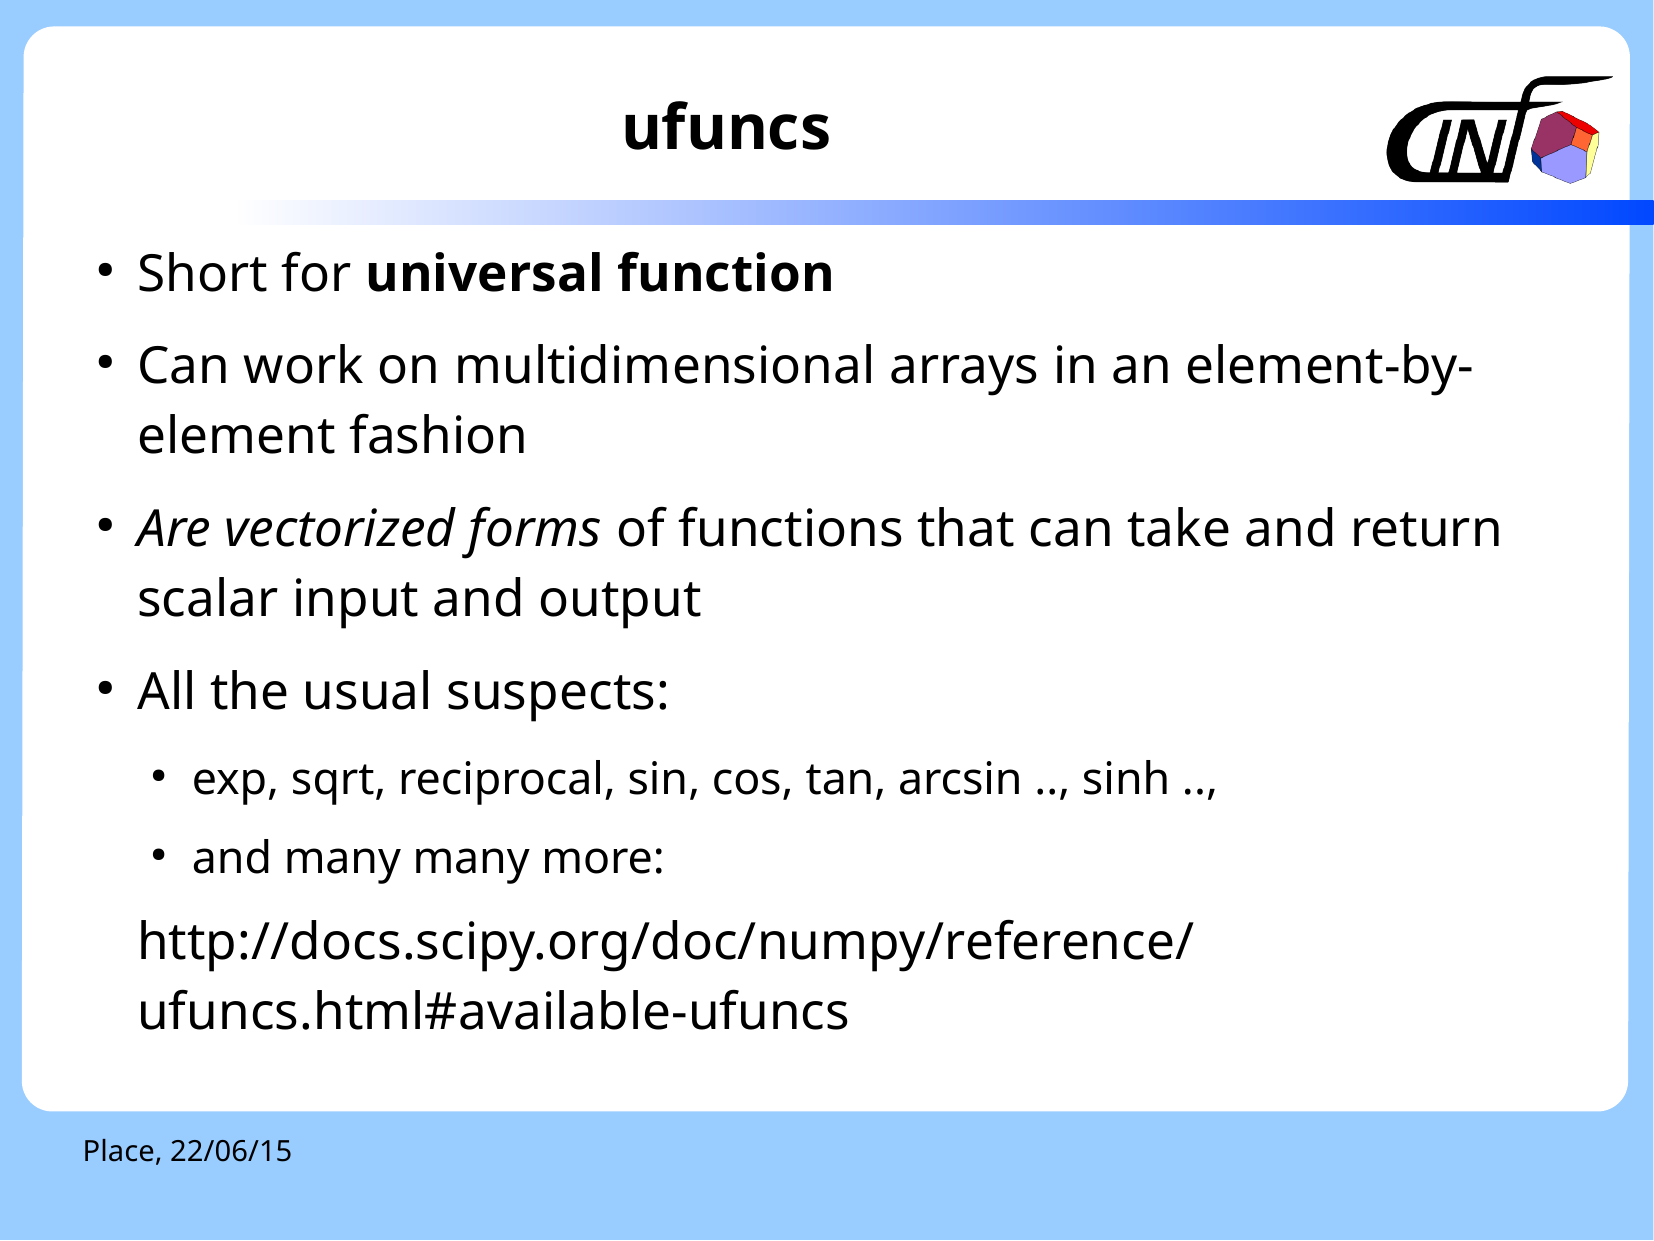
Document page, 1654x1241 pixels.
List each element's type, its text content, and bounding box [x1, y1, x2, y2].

list Short for universal function Can work on multidimensional arrays in an element-by-element fashion Are vectorized forms of functions that can take and return scalar input and output All the usual suspects: exp, sqrt, reciprocal, sin, cos, tan, arcsin .., sinh .., and many many more: http://docs.scipy.org/doc/numpy/reference/ufuncs.html#available-ufuncs [82, 236, 1583, 1055]
title ufuncs [82, 49, 1371, 201]
picture [1386, 76, 1613, 184]
